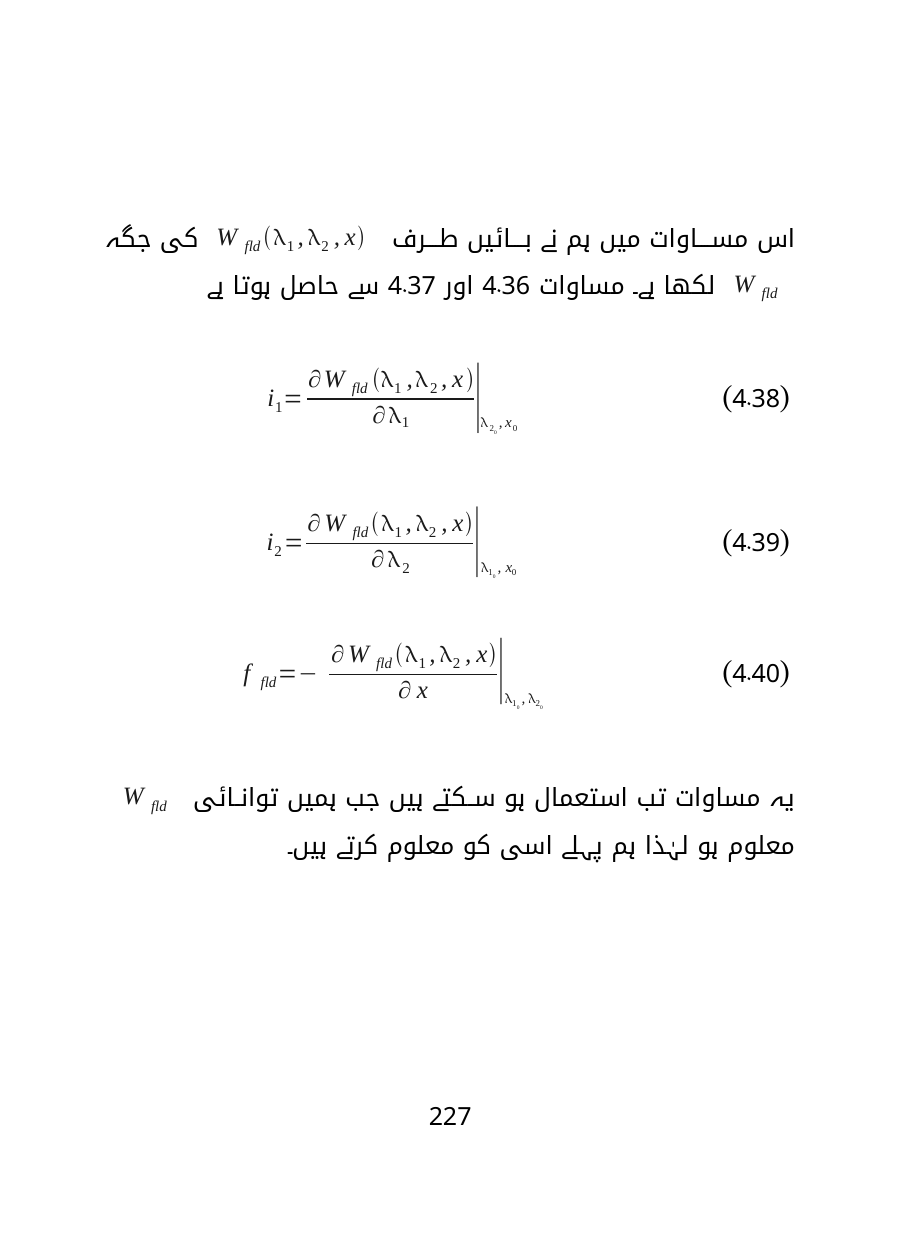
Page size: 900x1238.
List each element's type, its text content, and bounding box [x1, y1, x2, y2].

table_header [105, 501, 670, 598]
text اس مساوات میں ہم نے بائیں طرف کی جگہلکھا ہے۔ مساوات 4.36 اور 4.37 سے حاصل ہوتا ہے [105, 215, 795, 310]
table_header [105, 356, 671, 453]
table_header (4.38) [671, 356, 795, 453]
table_header (4.40) [669, 632, 795, 728]
table_header [105, 632, 668, 728]
text یہ مساوات تب استعمال ہو سکتے ہیں جب ہمیں توانائی معلوم ہو لہٰذا ہم پہلے اسی کو معلوم کرتے ہیں۔ [105, 775, 795, 869]
table_header (4.39) [670, 501, 795, 598]
